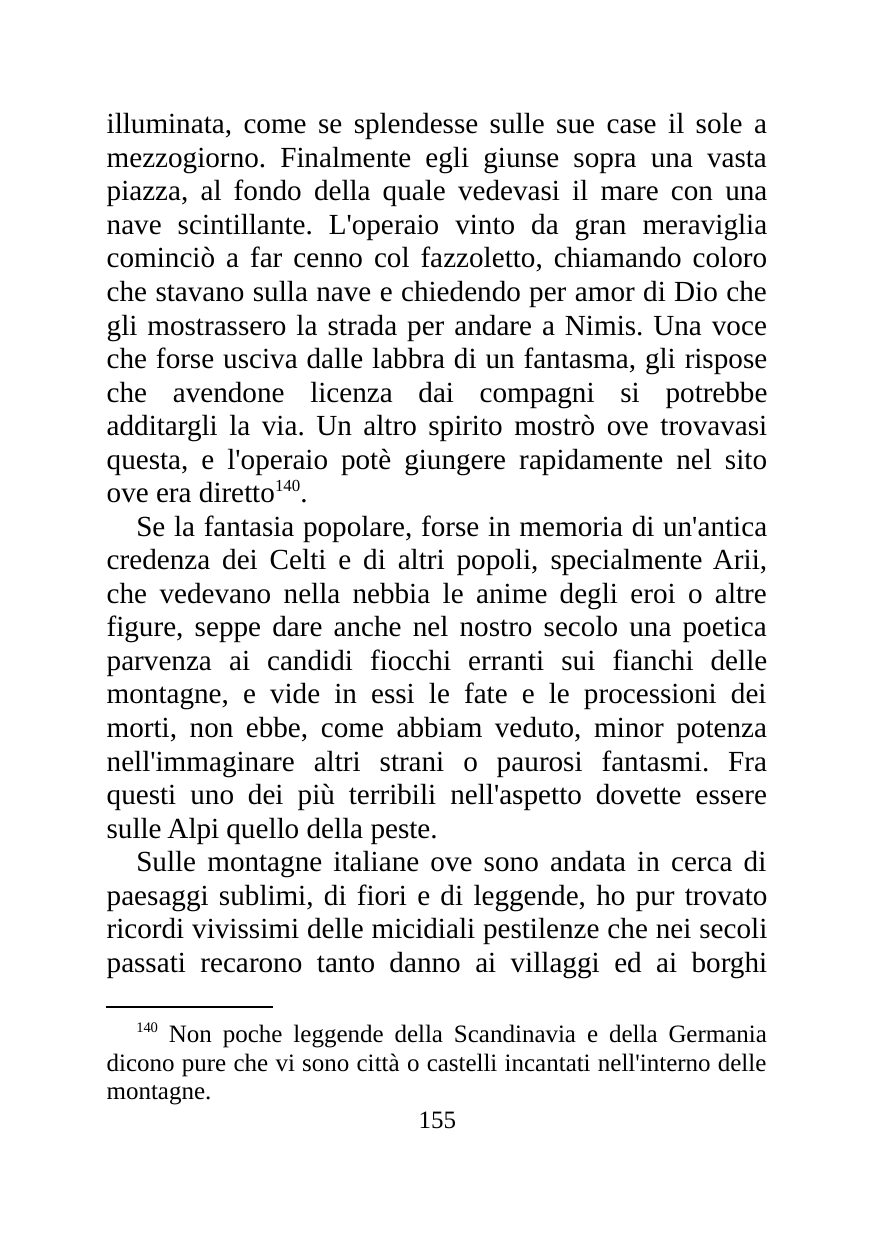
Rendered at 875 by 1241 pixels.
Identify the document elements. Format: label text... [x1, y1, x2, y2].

text illuminata, come se splendesse sulle sue case il sole a mezzogiorno. Finalmente egli giunse sopra una vasta piazza, al fondo della quale vedevasi il mare con una nave scintillante. L'operaio vinto da gran meraviglia cominciò a far cenno col fazzoletto, chiamando coloro che stavano sulla nave e chiedendo per amor di Dio che gli mostrassero la strada per andare a Nimis. Una voce che forse usciva dalle labbra di un fantasma, gli rispose che avendone licenza dai compagni si potrebbe additargli la via. Un altro spirito mostrò ove trovavasi questa, e l'operaio potè giungere rapidamente nel sito ove era diretto. [106, 106, 768, 509]
text Se la fantasia popolare, forse in memoria di un'antica credenza dei Celti e di altri popoli, specialmente Arii, che vedevano nella nebbia le anime degli eroi o altre figure, seppe dare anche nel nostro secolo una poetica parvenza ai candidi fiocchi erranti sui fianchi delle montagne, e vide in essi le fate e le processioni dei morti, non ebbe, come abbiam veduto, minor potenza nell'immaginare altri strani o paurosi fantasmi. Fra questi uno dei più terribili nell'aspetto dovette essere sulle Alpi quello della peste. [106, 509, 768, 844]
text Sulle montagne italiane ove sono andata in cerca di paesaggi sublimi, di fiori e di leggende, ho pur trovato ricordi vivissimi delle micidiali pestilenze che nei secoli passati recarono tanto danno ai villaggi ed ai borghi [106, 844, 768, 978]
text Non poche leggende della Scandinavia e della Germania dicono pure che vi sono città o castelli incantati nell'interno delle montagne. [106, 1019, 768, 1105]
